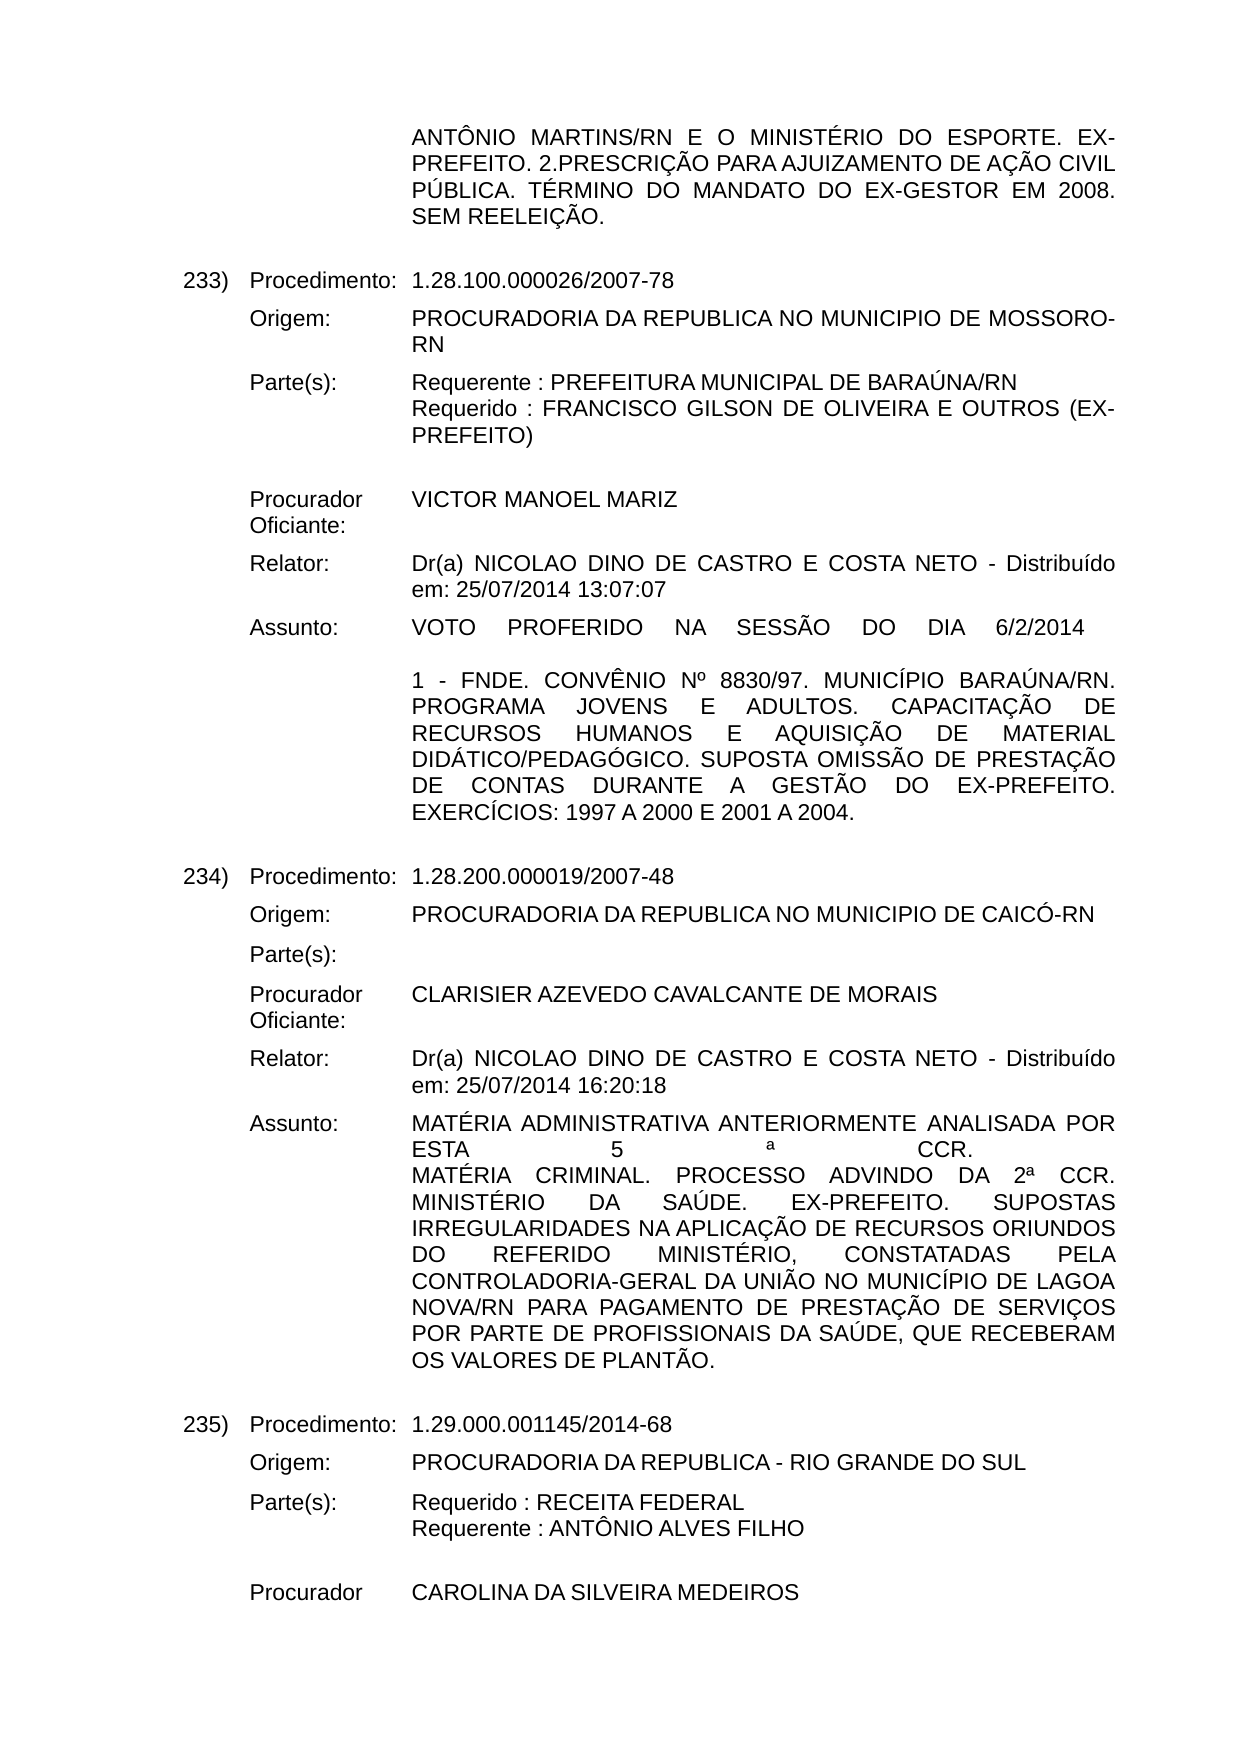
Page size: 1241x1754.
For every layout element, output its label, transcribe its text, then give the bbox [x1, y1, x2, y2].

table_cell ANTÔNIO MARTINS/RN E O MINISTÉRIO DO ESPORTE. EX-PREFEITO. 2.PRESCRIÇÃO PARA AJUIZAMENTO DE AÇÃO CIVIL PÚBLICA. TÉRMINO DO MANDATO DO EX-GESTOR EM 2008. SEM REELEIÇÃO. [406, 118, 1122, 235]
table_header 235) [177, 1405, 244, 1443]
table_cell Origem: [244, 299, 406, 363]
table_cell [244, 118, 406, 235]
table_cell Assunto: [244, 609, 406, 831]
table_header 234) [177, 857, 244, 895]
table_cell Procurador [244, 1574, 406, 1614]
table_cell [177, 1574, 244, 1614]
table_header Procedimento: [244, 1405, 406, 1443]
table_cell [177, 895, 244, 935]
table_cell Origem: [244, 895, 406, 935]
table_cell [177, 609, 244, 831]
table_cell [177, 1104, 244, 1379]
table_cell [177, 975, 244, 1039]
table_cell VOTO PROFERIDO NA SESSÃO DO DIA 6/2/2014 1 - FNDE. CONVÊNIO Nº 8830/97. MUNICÍPIO BARAÚNA/RN. PROGRAMA JOVENS E ADULTOS. CAPACITAÇÃO DE RECURSOS HUMANOS E AQUISIÇÃO DE MATERIAL DIDÁTICO/PEDAGÓGICO. SUPOSTA OMISSÃO DE PRESTAÇÃO DE CONTAS DURANTE A GESTÃO DO EX-PREFEITO. EXERCÍCIOS: 1997 A 2000 E 2001 A 2004. [406, 609, 1122, 831]
table_cell Relator: [244, 544, 406, 608]
table_cell Procurador Oficiante: [244, 480, 406, 544]
table_cell Dr(a) NICOLAO DINO DE CASTRO E COSTA NETO - Distribuído em: 25/07/2014 13:07:07 [406, 544, 1122, 608]
table_cell Parte(s): [244, 935, 406, 975]
table_cell PROCURADORIA DA REPUBLICA NO MUNICIPIO DE MOSSORO-RN [406, 299, 1122, 363]
table_cell [177, 935, 244, 975]
table_cell [177, 118, 244, 235]
table_cell Relator: [244, 1040, 406, 1104]
table_header 1.29.000.001145/2014-68 [406, 1405, 1122, 1443]
table_cell VICTOR MANOEL MARIZ [406, 480, 1122, 544]
table_header Procedimento: [244, 261, 406, 299]
table_cell Parte(s): [244, 363, 406, 480]
table_cell MATÉRIA ADMINISTRATIVA ANTERIORMENTE ANALISADA POR ESTA 5 ª CCR. MATÉRIA CRIMINAL. PROCESSO ADVINDO DA 2ª CCR. MINISTÉRIO DA SAÚDE. EX-PREFEITO. SUPOSTAS IRREGULARIDADES NA APLICAÇÃO DE RECURSOS ORIUNDOS DO REFERIDO MINISTÉRIO, CONSTATADAS PELA CONTROLADORIA-GERAL DA UNIÃO NO MUNICÍPIO DE LAGOA NOVA/RN PARA PAGAMENTO DE PRESTAÇÃO DE SERVIÇOS POR PARTE DE PROFISSIONAIS DA SAÚDE, QUE RECEBERAM OS VALORES DE PLANTÃO. [406, 1104, 1122, 1379]
table_cell [177, 480, 244, 544]
table_cell Dr(a) NICOLAO DINO DE CASTRO E COSTA NETO - Distribuído em: 25/07/2014 16:20:18 [406, 1040, 1122, 1104]
table_cell Requerido : RECEITA FEDERAL Requerente : ANTÔNIO ALVES FILHO [406, 1483, 1122, 1574]
table_cell [406, 935, 1122, 975]
table_cell Origem: [244, 1443, 406, 1483]
table_cell PROCURADORIA DA REPUBLICA NO MUNICIPIO DE CAICÓ-RN [406, 895, 1122, 935]
table_cell [177, 1483, 244, 1574]
table_cell [177, 363, 244, 480]
table_header 1.28.200.000019/2007-48 [406, 857, 1122, 895]
table_cell [177, 1443, 244, 1483]
table_cell [177, 299, 244, 363]
table_cell Requerente : PREFEITURA MUNICIPAL DE BARAÚNA/RN Requerido : FRANCISCO GILSON DE OLIVEIRA E OUTROS (EX- PREFEITO) [406, 363, 1122, 480]
table_header 1.28.100.000026/2007-78 [406, 261, 1122, 299]
table_cell CAROLINA DA SILVEIRA MEDEIROS [406, 1574, 1122, 1614]
table_cell Assunto: [244, 1104, 406, 1379]
table_cell [177, 544, 244, 608]
table_cell Parte(s): [244, 1483, 406, 1574]
table_cell CLARISIER AZEVEDO CAVALCANTE DE MORAIS [406, 975, 1122, 1039]
table_cell PROCURADORIA DA REPUBLICA - RIO GRANDE DO SUL [406, 1443, 1122, 1483]
table_cell Procurador Oficiante: [244, 975, 406, 1039]
table_header Procedimento: [244, 857, 406, 895]
table_header 233) [177, 261, 244, 299]
table_cell [177, 1040, 244, 1104]
